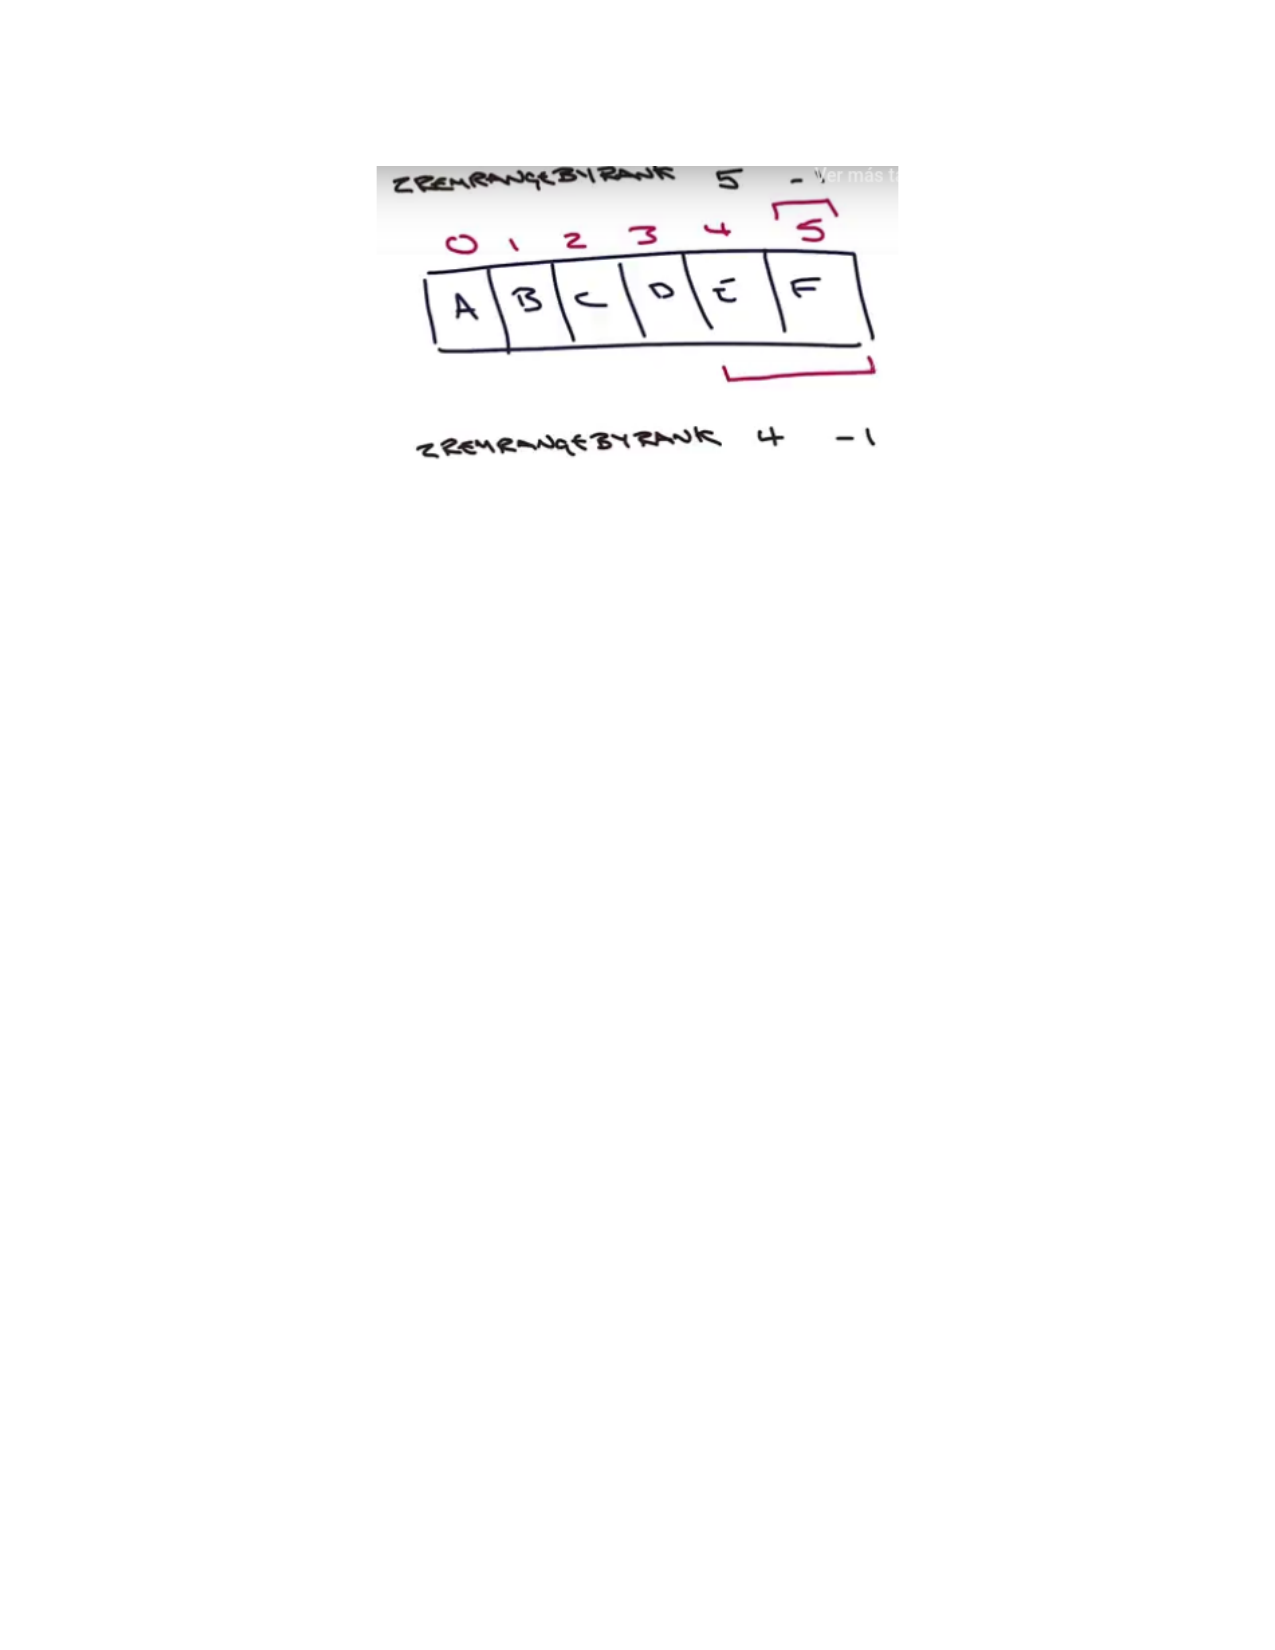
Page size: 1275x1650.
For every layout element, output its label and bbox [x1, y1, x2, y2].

picture [376, 166, 899, 460]
